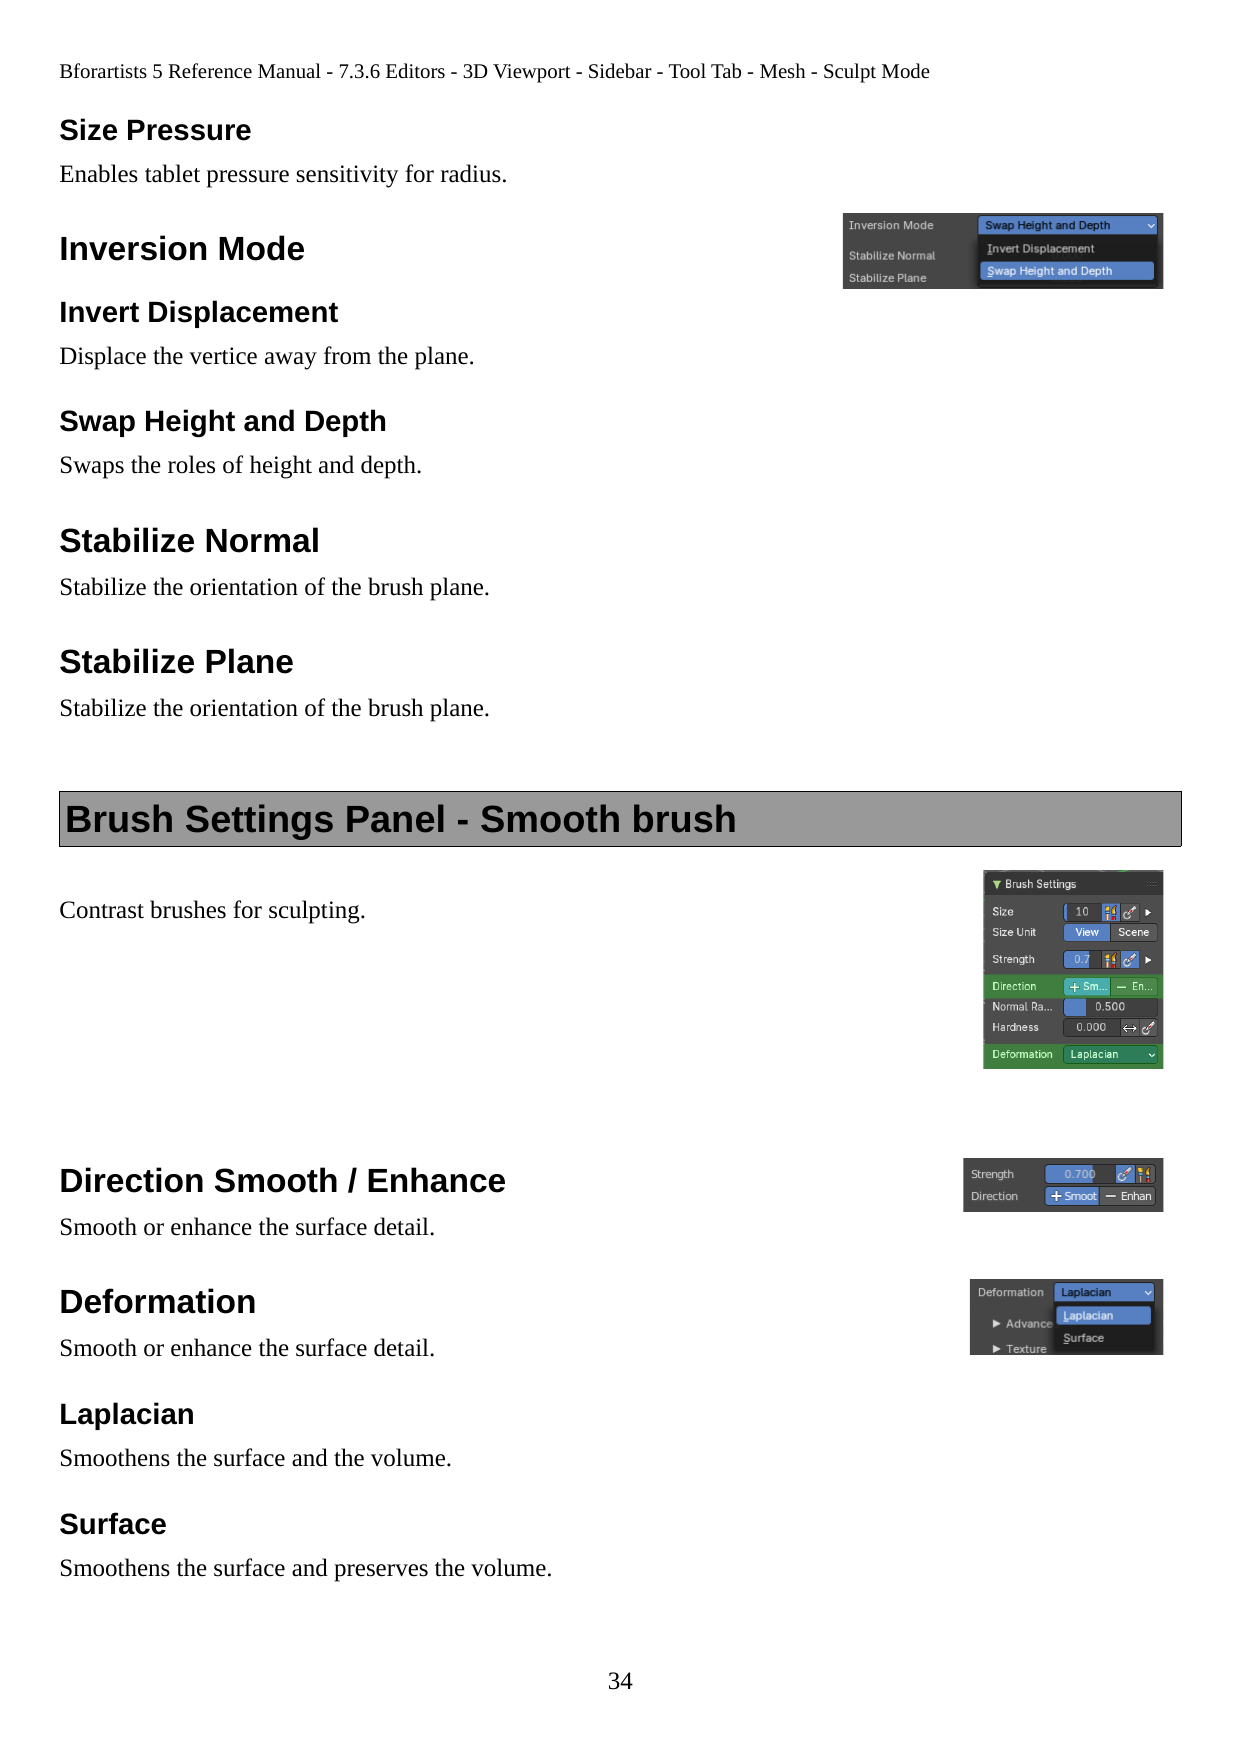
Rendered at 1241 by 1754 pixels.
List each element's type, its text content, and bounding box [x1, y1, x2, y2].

subtitle Laplacian [59, 1397, 1181, 1431]
text Swaps the roles of height and depth. [59, 451, 1181, 479]
subtitle Invert Displacement [59, 294, 1181, 328]
picture [983, 870, 1164, 1069]
subtitle Direction Smooth / Enhance [59, 1161, 963, 1200]
text Smoothens the surface and preserves the volume. [59, 1553, 1181, 1582]
text Stabilize the orientation of the brush plane. [59, 572, 1181, 600]
text Smooth or enhance the surface detail. [59, 1333, 1181, 1362]
subtitle Stabilize Normal [59, 521, 1181, 559]
picture [969, 1279, 1164, 1355]
text Displace the vertice away from the plane. [59, 341, 1181, 369]
subtitle [1164, 229, 1181, 267]
subtitle Stabilize Plane [59, 642, 1181, 680]
subtitle [1164, 1161, 1181, 1200]
subtitle [1164, 1282, 1181, 1321]
text Contrast brushes for sculpting. [59, 895, 983, 924]
subtitle Deformation [59, 1282, 969, 1321]
text Smooth or enhance the surface detail. [59, 1212, 1181, 1241]
text Stabilize the orientation of the brush plane. [59, 693, 1181, 721]
subtitle Swap Height and Depth [59, 404, 1181, 438]
picture [842, 213, 1164, 289]
subtitle Inversion Mode [59, 229, 842, 267]
text Smoothens the surface and the volume. [59, 1443, 1181, 1472]
table_header Brush Settings Panel - Smooth brush [60, 792, 1181, 846]
text Enables tablet pressure sensitivity for radius. [59, 159, 1181, 188]
subtitle Size Pressure [59, 113, 1181, 146]
picture [963, 1158, 1164, 1212]
subtitle Surface [59, 1507, 1181, 1541]
